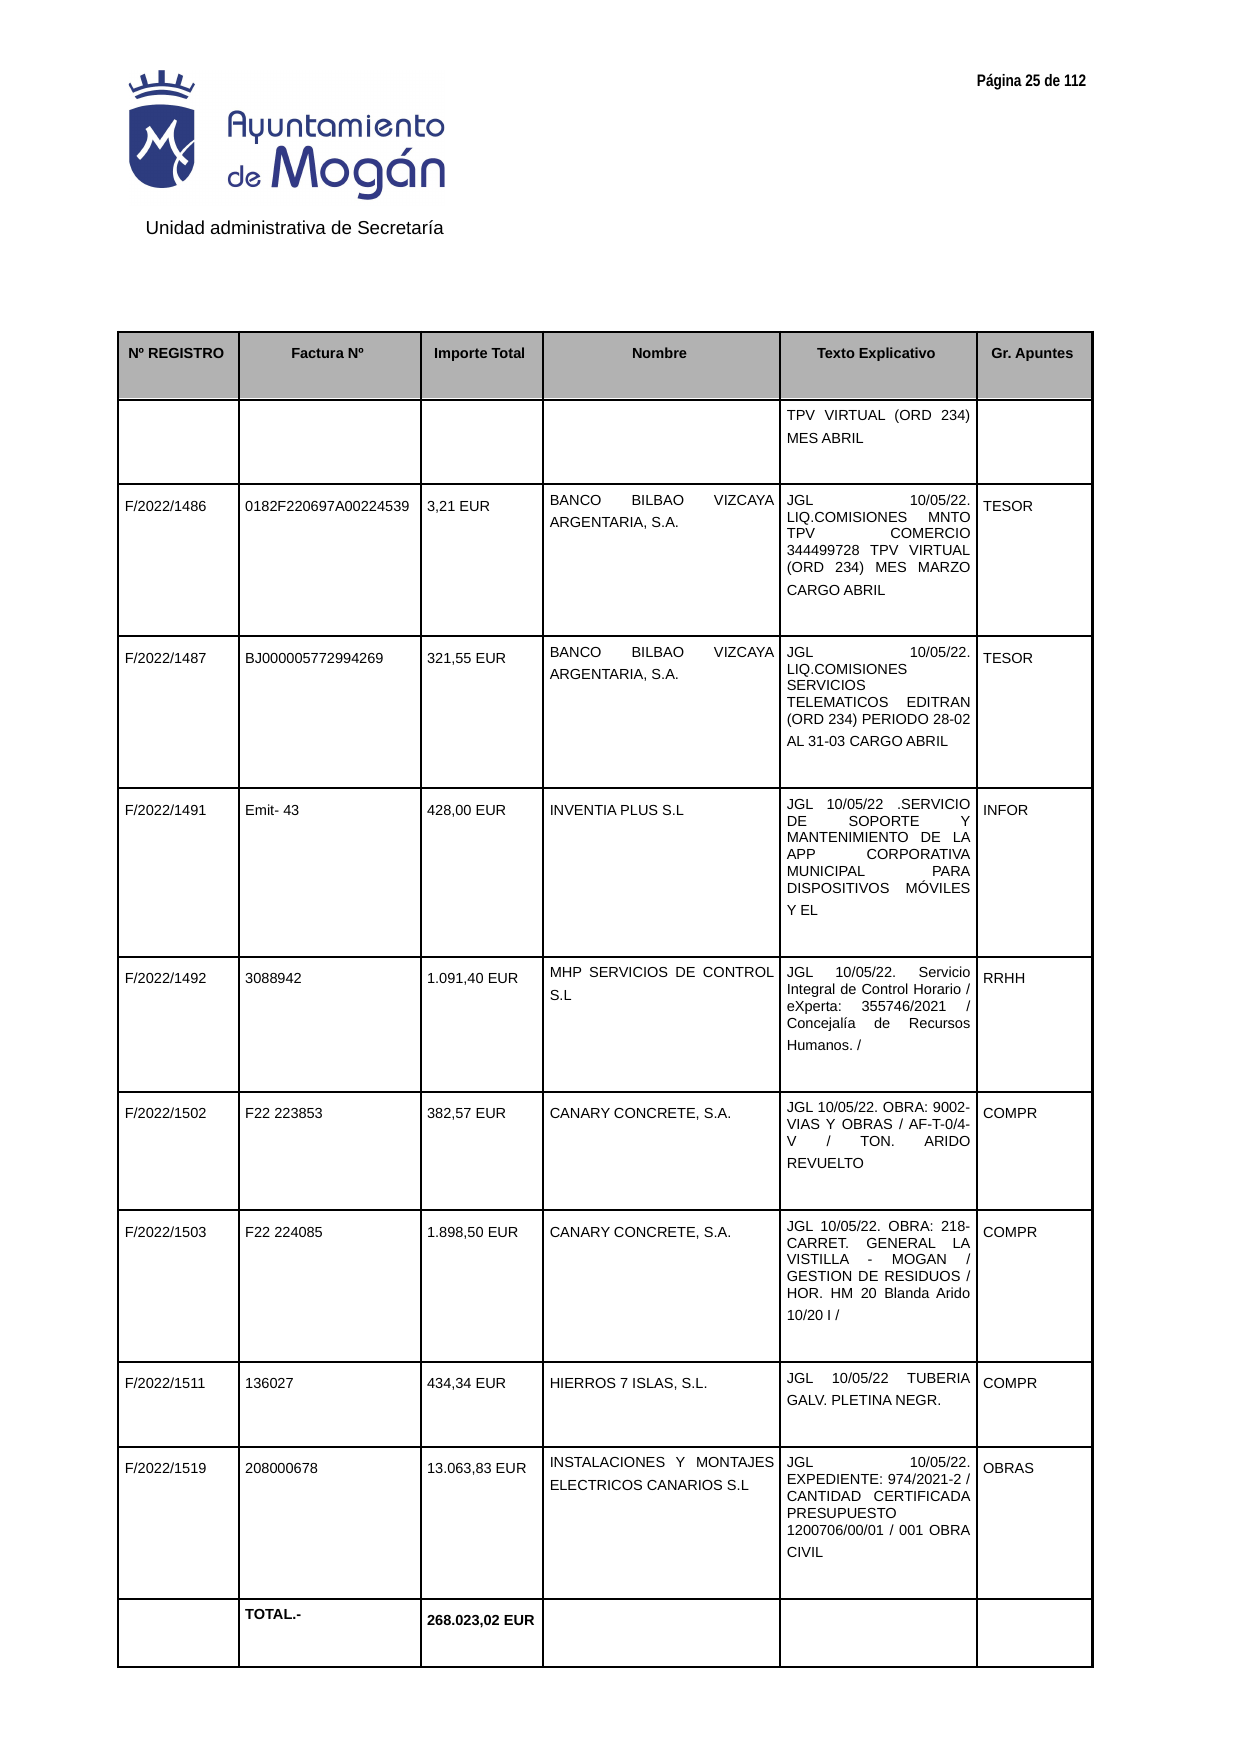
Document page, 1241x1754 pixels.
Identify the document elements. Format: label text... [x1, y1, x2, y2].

table_cell Emit- 43 [240, 789, 420, 956]
table_cell COMPR [978, 1093, 1091, 1209]
table_header Nombre [544, 333, 779, 398]
table_cell INSTALACIONES Y MONTAJES ELECTRICOS CANARIOS S.L [544, 1448, 779, 1598]
table_cell [544, 401, 779, 483]
table_cell CANARY CONCRETE, S.A. [544, 1211, 779, 1361]
table_cell RRHH [978, 958, 1091, 1091]
table_cell COMPR [978, 1363, 1091, 1446]
table_header Texto Explicativo [781, 333, 976, 398]
table_cell TESOR [978, 485, 1091, 635]
table_cell 434,34 EUR [422, 1363, 542, 1446]
table_cell F/2022/1503 [119, 1211, 238, 1361]
table_cell [781, 1600, 976, 1666]
table_cell 268.023,02 EUR [422, 1600, 542, 1666]
table_cell [978, 1600, 1091, 1666]
table_cell COMPR [978, 1211, 1091, 1361]
picture [128, 70, 445, 206]
table_cell 0182F220697A00224539 [240, 485, 420, 635]
table_cell F/2022/1491 [119, 789, 238, 956]
table_cell 136027 [240, 1363, 420, 1446]
table_cell [240, 401, 420, 483]
table_cell INVENTIA PLUS S.L [544, 789, 779, 956]
table_cell 428,00 EUR [422, 789, 542, 956]
table_cell MHP SERVICIOS DE CONTROL S.L [544, 958, 779, 1091]
table_cell F22 223853 [240, 1093, 420, 1209]
table_cell BANCO BILBAO VIZCAYA ARGENTARIA, S.A. [544, 485, 779, 635]
table_cell F/2022/1502 [119, 1093, 238, 1209]
table_header Importe Total [422, 333, 542, 398]
table_cell [544, 1600, 779, 1666]
table_cell INFOR [978, 789, 1091, 956]
table_cell TESOR [978, 637, 1091, 787]
table_cell JGL 10/05/22. OBRA: 9002-VIAS Y OBRAS / AF-T-0/4-V / TON. ARIDO REVUELTO [781, 1093, 976, 1209]
table_cell 3,21 EUR [422, 485, 542, 635]
table_cell 382,57 EUR [422, 1093, 542, 1209]
table_header Gr. Apuntes [978, 333, 1091, 398]
table_cell JGL 10/05/22 .SERVICIO DE SOPORTE Y MANTENIMIENTO DE LA APP CORPORATIVA MUNICIPAL PARA DISPOSITIVOS MÓVILES Y EL [781, 789, 976, 956]
table_header Nº REGISTRO [119, 333, 238, 398]
table_cell [978, 401, 1091, 483]
table_cell F/2022/1519 [119, 1448, 238, 1598]
table_cell [119, 401, 238, 483]
table_cell 321,55 EUR [422, 637, 542, 787]
table_cell F/2022/1487 [119, 637, 238, 787]
table_cell TOTAL.- [240, 1600, 420, 1666]
table_cell F/2022/1486 [119, 485, 238, 635]
table_cell 3088942 [240, 958, 420, 1091]
table_cell OBRAS [978, 1448, 1091, 1598]
table_cell BANCO BILBAO VIZCAYA ARGENTARIA, S.A. [544, 637, 779, 787]
table_header Factura Nº [240, 333, 420, 398]
table_cell JGL 10/05/22. LIQ.COMISIONES MNTO TPV COMERCIO 344499728 TPV VIRTUAL (ORD 234) MES MARZO CARGO ABRIL [781, 485, 976, 635]
table_cell JGL 10/05/22. OBRA: 218-CARRET. GENERAL LA VISTILLA - MOGAN / GESTION DE RESIDUOS / HOR. HM 20 Blanda Arido 10/20 I / [781, 1211, 976, 1361]
table_cell [119, 1600, 238, 1666]
table_cell 1.898,50 EUR [422, 1211, 542, 1361]
table_cell BJ000005772994269 [240, 637, 420, 787]
table_cell JGL 10/05/22. LIQ.COMISIONES SERVICIOS TELEMATICOS EDITRAN (ORD 234) PERIODO 28-02 AL 31-03 CARGO ABRIL [781, 637, 976, 787]
table_cell F/2022/1492 [119, 958, 238, 1091]
table_cell 13.063,83 EUR [422, 1448, 542, 1598]
table_cell JGL 10/05/22. Servicio Integral de Control Horario / eXperta: 355746/2021 / Concejalía de Recursos Humanos. / [781, 958, 976, 1091]
table_cell 208000678 [240, 1448, 420, 1598]
table_cell F/2022/1511 [119, 1363, 238, 1446]
table_cell TPV VIRTUAL (ORD 234) MES ABRIL [781, 401, 976, 483]
table_cell [422, 401, 542, 483]
table_cell F22 224085 [240, 1211, 420, 1361]
table_cell 1.091,40 EUR [422, 958, 542, 1091]
table_cell JGL 10/05/22 TUBERIA GALV. PLETINA NEGR. [781, 1363, 976, 1446]
table_cell HIERROS 7 ISLAS, S.L. [544, 1363, 779, 1446]
table_cell JGL 10/05/22. EXPEDIENTE: 974/2021-2 / CANTIDAD CERTIFICADA PRESUPUESTO 1200706/00/01 / 001 OBRA CIVIL [781, 1448, 976, 1598]
table_cell CANARY CONCRETE, S.A. [544, 1093, 779, 1209]
